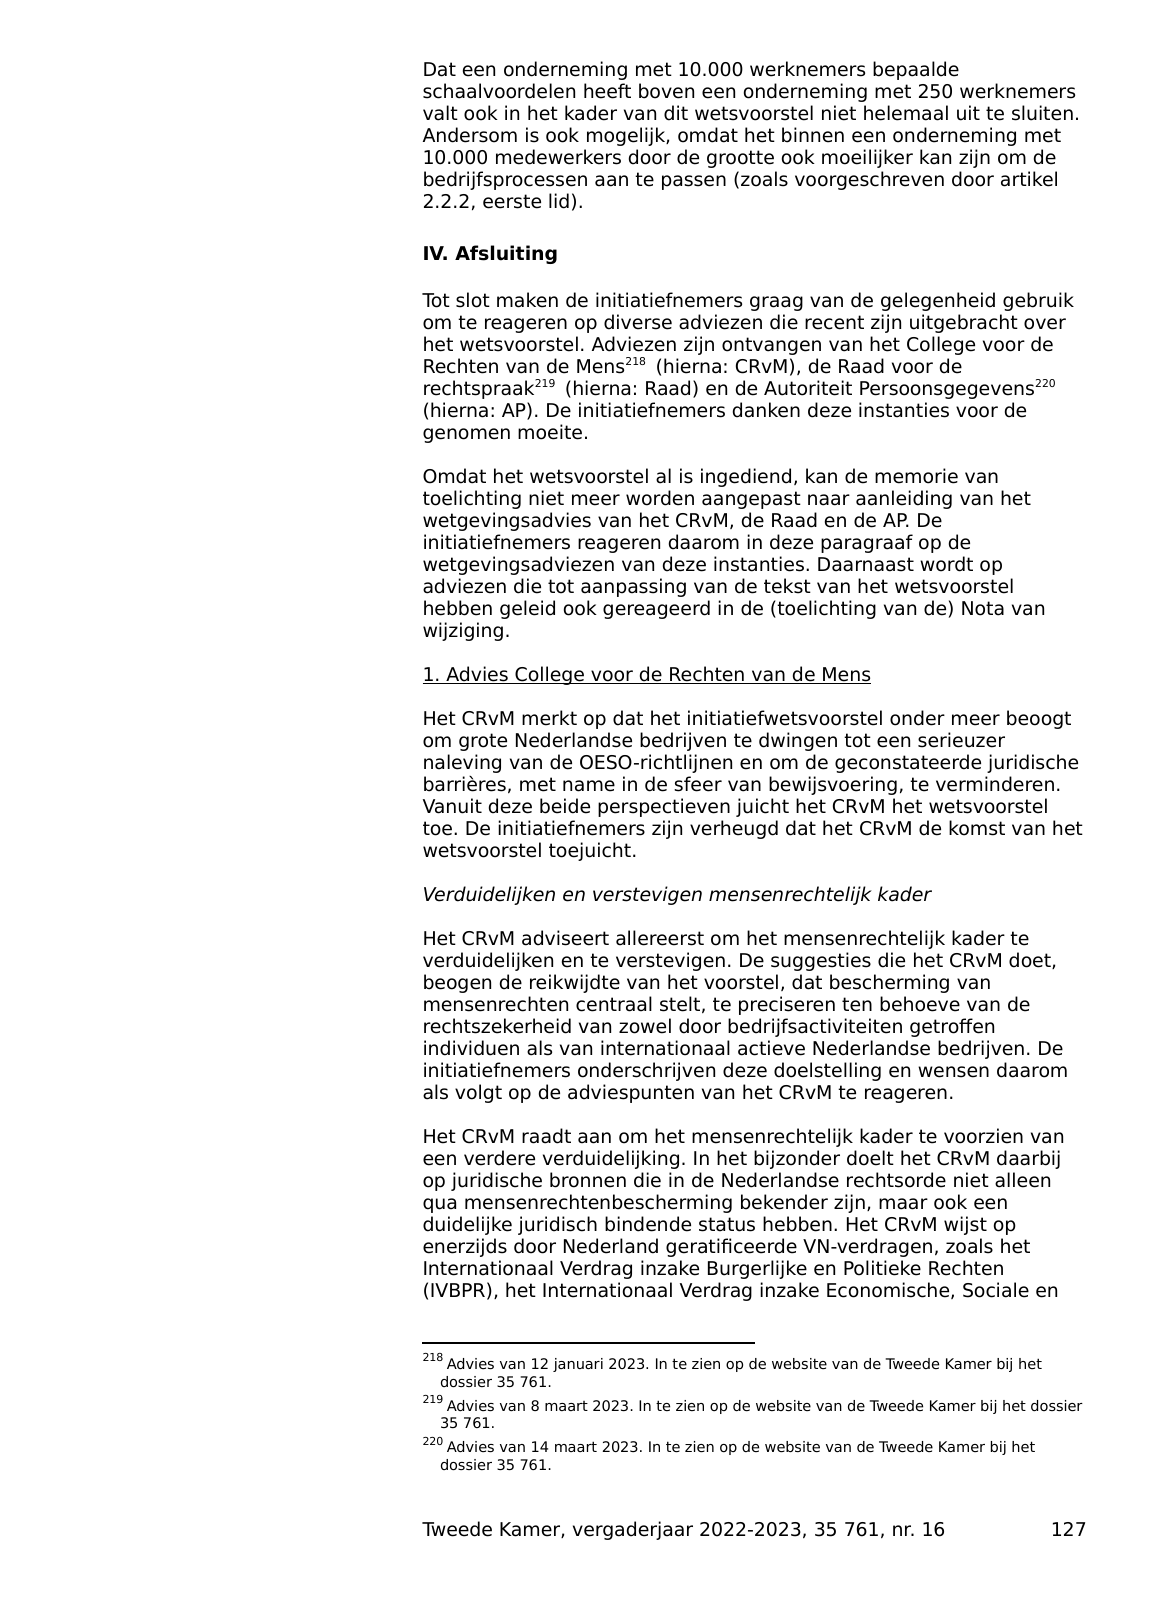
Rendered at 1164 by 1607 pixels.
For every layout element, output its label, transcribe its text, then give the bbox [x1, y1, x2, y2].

text Het CRvM raadt aan om het mensenrechtelijk kader te voorzien van een verdere verduidelijking. In het bijzonder doelt het CRvM daarbij op juridische bronnen die in de Nederlandse rechtsorde niet alleen qua mensenrechtenbescherming bekender zijn, maar ook een duidelijke juridisch bindende status hebben. Het CRvM wijst op enerzijds door Nederland geratificeerde VN-verdragen, zoals het Internationaal Verdrag inzake Burgerlijke en Politieke Rechten (IVBPR), het Internationaal Verdrag inzake Economische, Sociale en [422, 1126, 1087, 1302]
text Advies van 14 maart 2023. In te zien op de website van de Tweede Kamer bij het dossier 35 761. [422, 1435, 1087, 1474]
subtitle Verduidelijken en verstevigen mensenrechtelijk kader [422, 884, 1087, 906]
subtitle IV. Afsluiting [422, 243, 1087, 265]
text Tot slot maken de initiatiefnemers graag van de gelegenheid gebruik om te reageren op diverse adviezen die recent zijn uitgebracht over het wetsvoorstel. Adviezen zijn ontvangen van het College voor de Rechten van de Mens (hierna: CRvM), de Raad voor de rechtspraak (hierna: Raad) en de Autoriteit Persoonsgegevens (hierna: AP). De initiatiefnemers danken deze instanties voor de genomen moeite. [422, 290, 1087, 444]
text Dat een onderneming met 10.000 werknemers bepaalde schaalvoordelen heeft boven een onderneming met 250 werknemers valt ook in het kader van dit wetsvoorstel niet helemaal uit te sluiten. Andersom is ook mogelijk, omdat het binnen een onderneming met 10.000 medewerkers door de grootte ook moeilijker kan zijn om de bedrijfsprocessen aan te passen (zoals voorgeschreven door artikel 2.2.2, eerste lid). [422, 59, 1087, 213]
text Het CRvM adviseert allereerst om het mensenrechtelijk kader te verduidelijken en te verstevigen. De suggesties die het CRvM doet, beogen de reikwijdte van het voorstel, dat bescherming van mensenrechten centraal stelt, te preciseren ten behoeve van de rechtszekerheid van zowel door bedrijfsactiviteiten getroffen individuen als van internationaal actieve Nederlandse bedrijven. De initiatiefnemers onderschrijven deze doelstelling en wensen daarom als volgt op de adviespunten van het CRvM te reageren. [422, 928, 1087, 1104]
text Omdat het wetsvoorstel al is ingediend, kan de memorie van toelichting niet meer worden aangepast naar aanleiding van het wetgevingsadvies van het CRvM, de Raad en de AP. De initiatiefnemers reageren daarom in deze paragraaf op de wetgevingsadviezen van deze instanties. Daarnaast wordt op adviezen die tot aanpassing van de tekst van het wetsvoorstel hebben geleid ook gereageerd in de (toelichting van de) Nota van wijziging. [422, 466, 1087, 642]
subtitle 1. Advies College voor de Rechten van de Mens [422, 664, 1087, 686]
text Advies van 8 maart 2023. In te zien op de website van de Tweede Kamer bij het dossier 35 761. [422, 1393, 1087, 1432]
text Het CRvM merkt op dat het initiatiefwetsvoorstel onder meer beoogt om grote Nederlandse bedrijven te dwingen tot een serieuzer naleving van de OESO-richtlijnen en om de geconstateerde juridische barrières, met name in de sfeer van bewijsvoering, te verminderen. Vanuit deze beide perspectieven juicht het CRvM het wetsvoorstel toe. De initiatiefnemers zijn verheugd dat het CRvM de komst van het wetsvoorstel toejuicht. [422, 708, 1087, 862]
text Advies van 12 januari 2023. In te zien op de website van de Tweede Kamer bij het dossier 35 761. [422, 1352, 1087, 1391]
